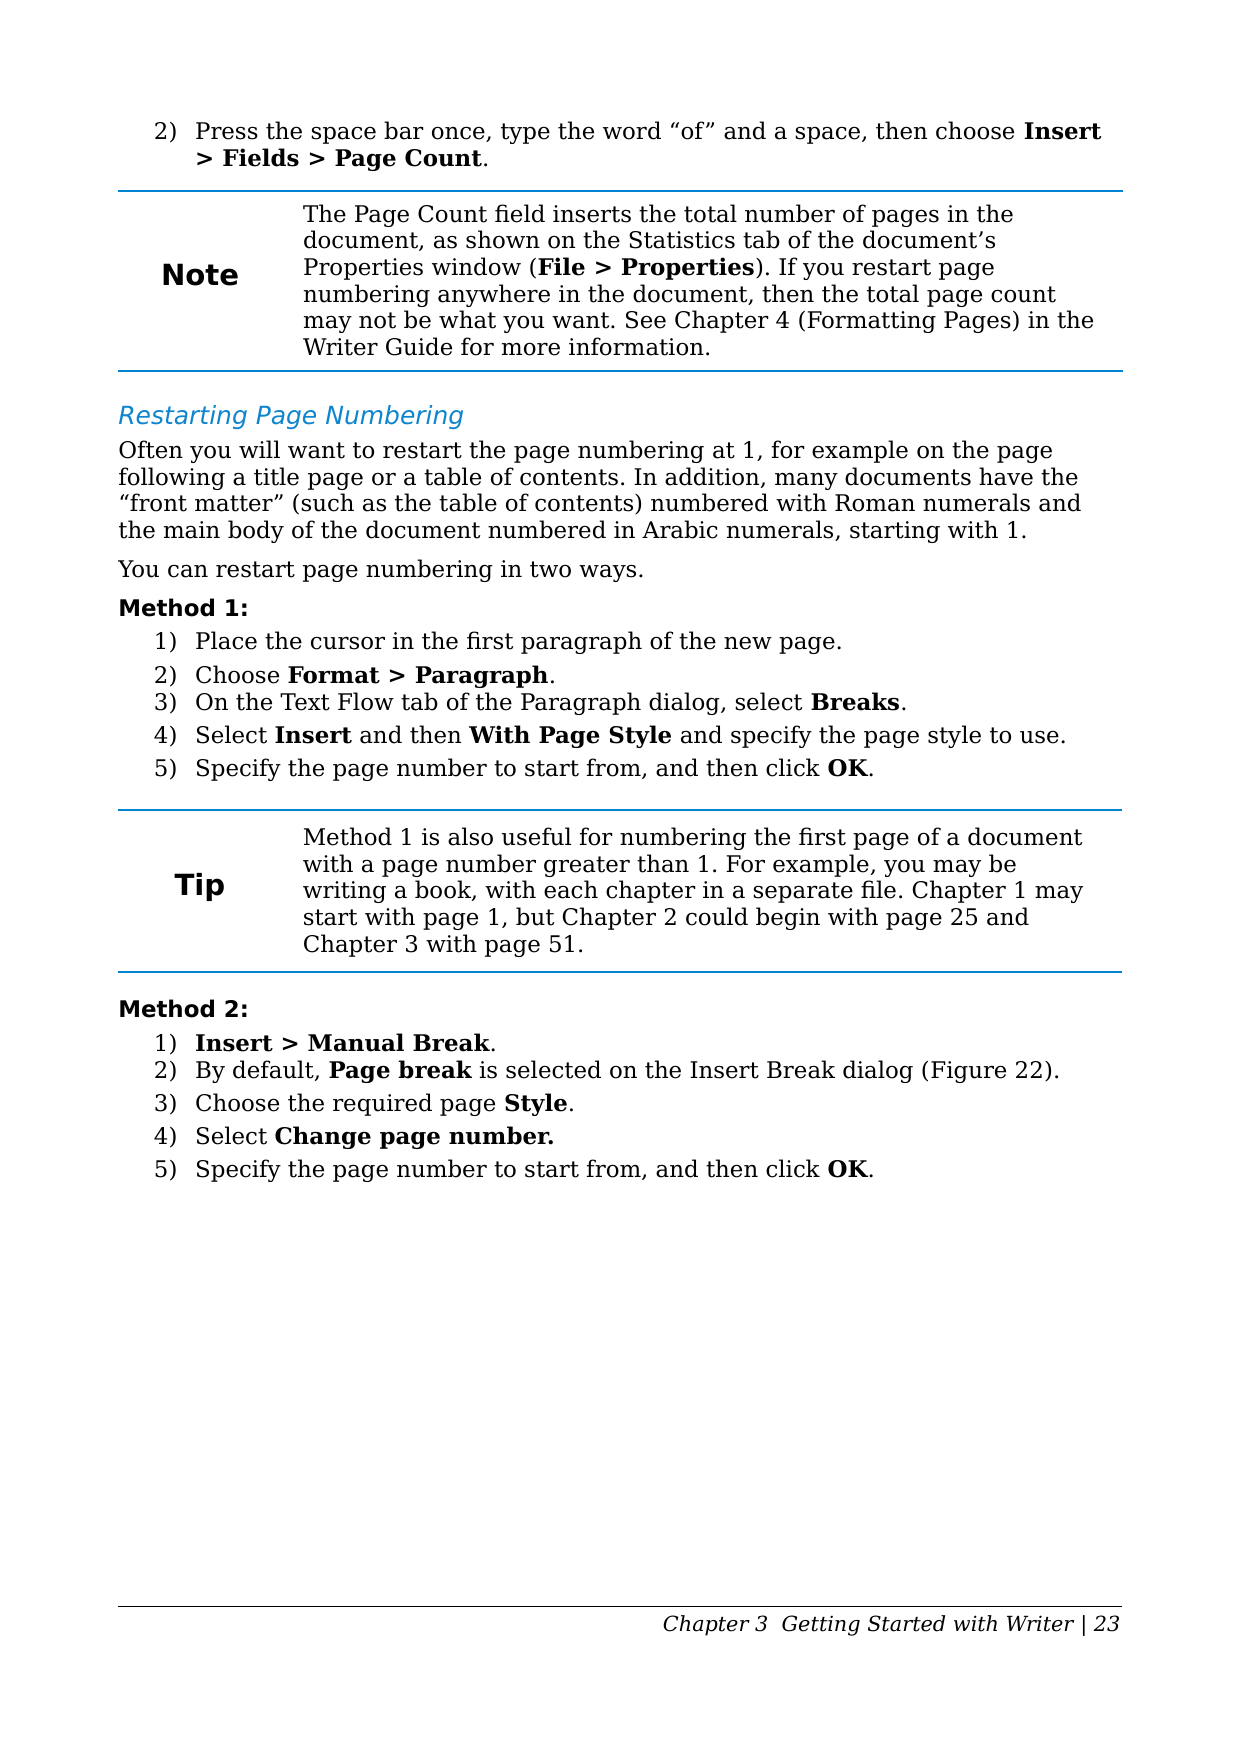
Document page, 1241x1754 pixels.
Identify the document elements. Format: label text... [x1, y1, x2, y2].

list Insert > Manual Break. [177, 1029, 1122, 1056]
table_header Tip [118, 811, 281, 971]
table_header Method 1 is also useful for numbering the first page of a document with a page number greater than 1. For example, you may be writing a book, with each chapter in a separate file. Chapter 1 may start with page 1, but Chapter 2 could begin with page 25 and Chapter 3 with page 51. [281, 811, 1122, 971]
text You can restart page numbering in two ways. [118, 556, 1122, 583]
list Select Change page number. [177, 1123, 1122, 1150]
list Choose the required page Style. [177, 1090, 1122, 1117]
list Select Insert and then With Page Style and specify the page style to use. [177, 722, 1122, 749]
list Press the space bar once, type the word “of” and a space, then choose Insert > Fields > Page Count. [177, 118, 1122, 172]
list Choose Format > Paragraph. [177, 661, 1122, 688]
list Specify the page number to start from, and then click OK. [177, 1156, 1122, 1183]
list Specify the page number to start from, and then click OK. [177, 755, 1122, 782]
table_header The Page Count field inserts the total number of pages in the document, as shown on the Statistics tab of the document’s Properties window (File > Properties). If you restart page numbering anywhere in the document, then the total page count may not be what you want. See Chapter 4 (Formatting Pages) in the Writer Guide for more information. [281, 192, 1122, 370]
list Place the cursor in the first paragraph of the new page. [177, 628, 1122, 655]
text Often you will want to restart the page numbering at 1, for example on the page following a title page or a table of contents. In addition, many documents have the “front matter” (such as the table of contents) numbered with Roman numerals and the main body of the document numbered in Arabic numerals, starting with 1. [118, 437, 1122, 544]
subtitle Restarting Page Numbering [118, 401, 1122, 431]
list Method 2: [118, 996, 1122, 1023]
list On the Text Flow tab of the Paragraph dialog, select Breaks. [177, 688, 1122, 715]
list By default, Page break is selected on the Insert Break dialog (Figure 22). [177, 1056, 1122, 1083]
list Method 1: [118, 595, 1122, 622]
table_header Note [118, 192, 281, 370]
